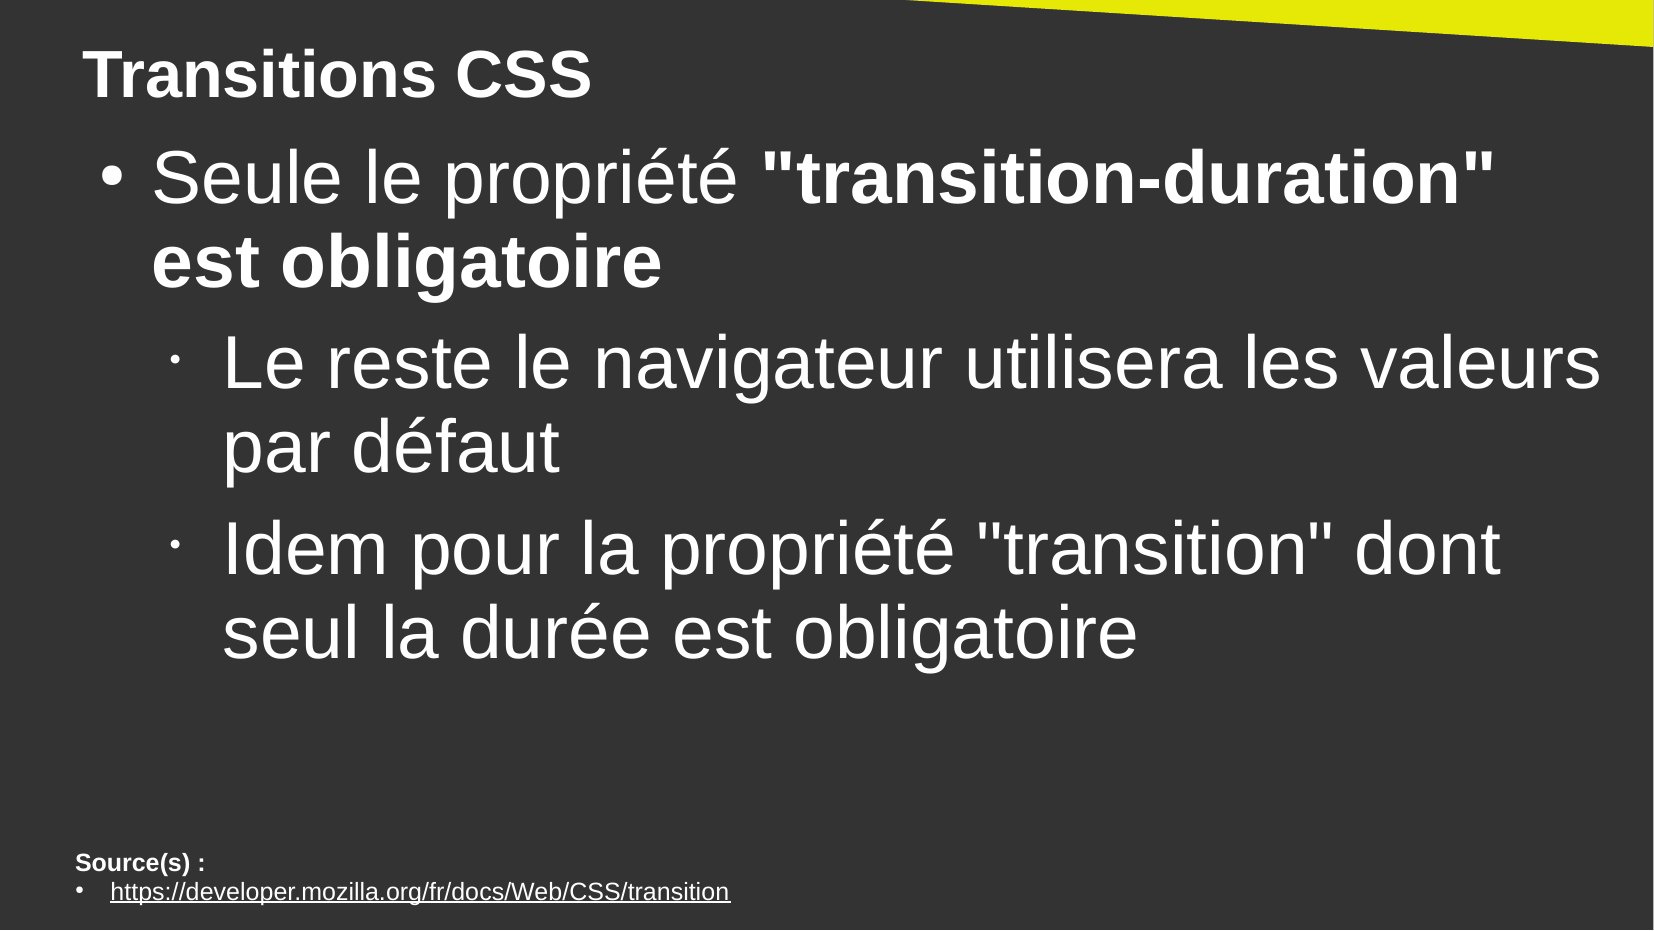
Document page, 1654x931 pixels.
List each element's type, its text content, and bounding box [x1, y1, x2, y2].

title Transitions CSS [82, 37, 1571, 114]
list Seule le propriété "transition-duration" est obligatoire Le reste le navigateur utilisera les valeurs par défaut Idem pour la propriété "transition" dont seul la durée est obligatoire [80, 135, 1620, 756]
text_box [905, 0, 1654, 48]
text_box Source(s) : https://developer.mozilla.org/fr/docs/Web/CSS/transition [60, 841, 1546, 931]
